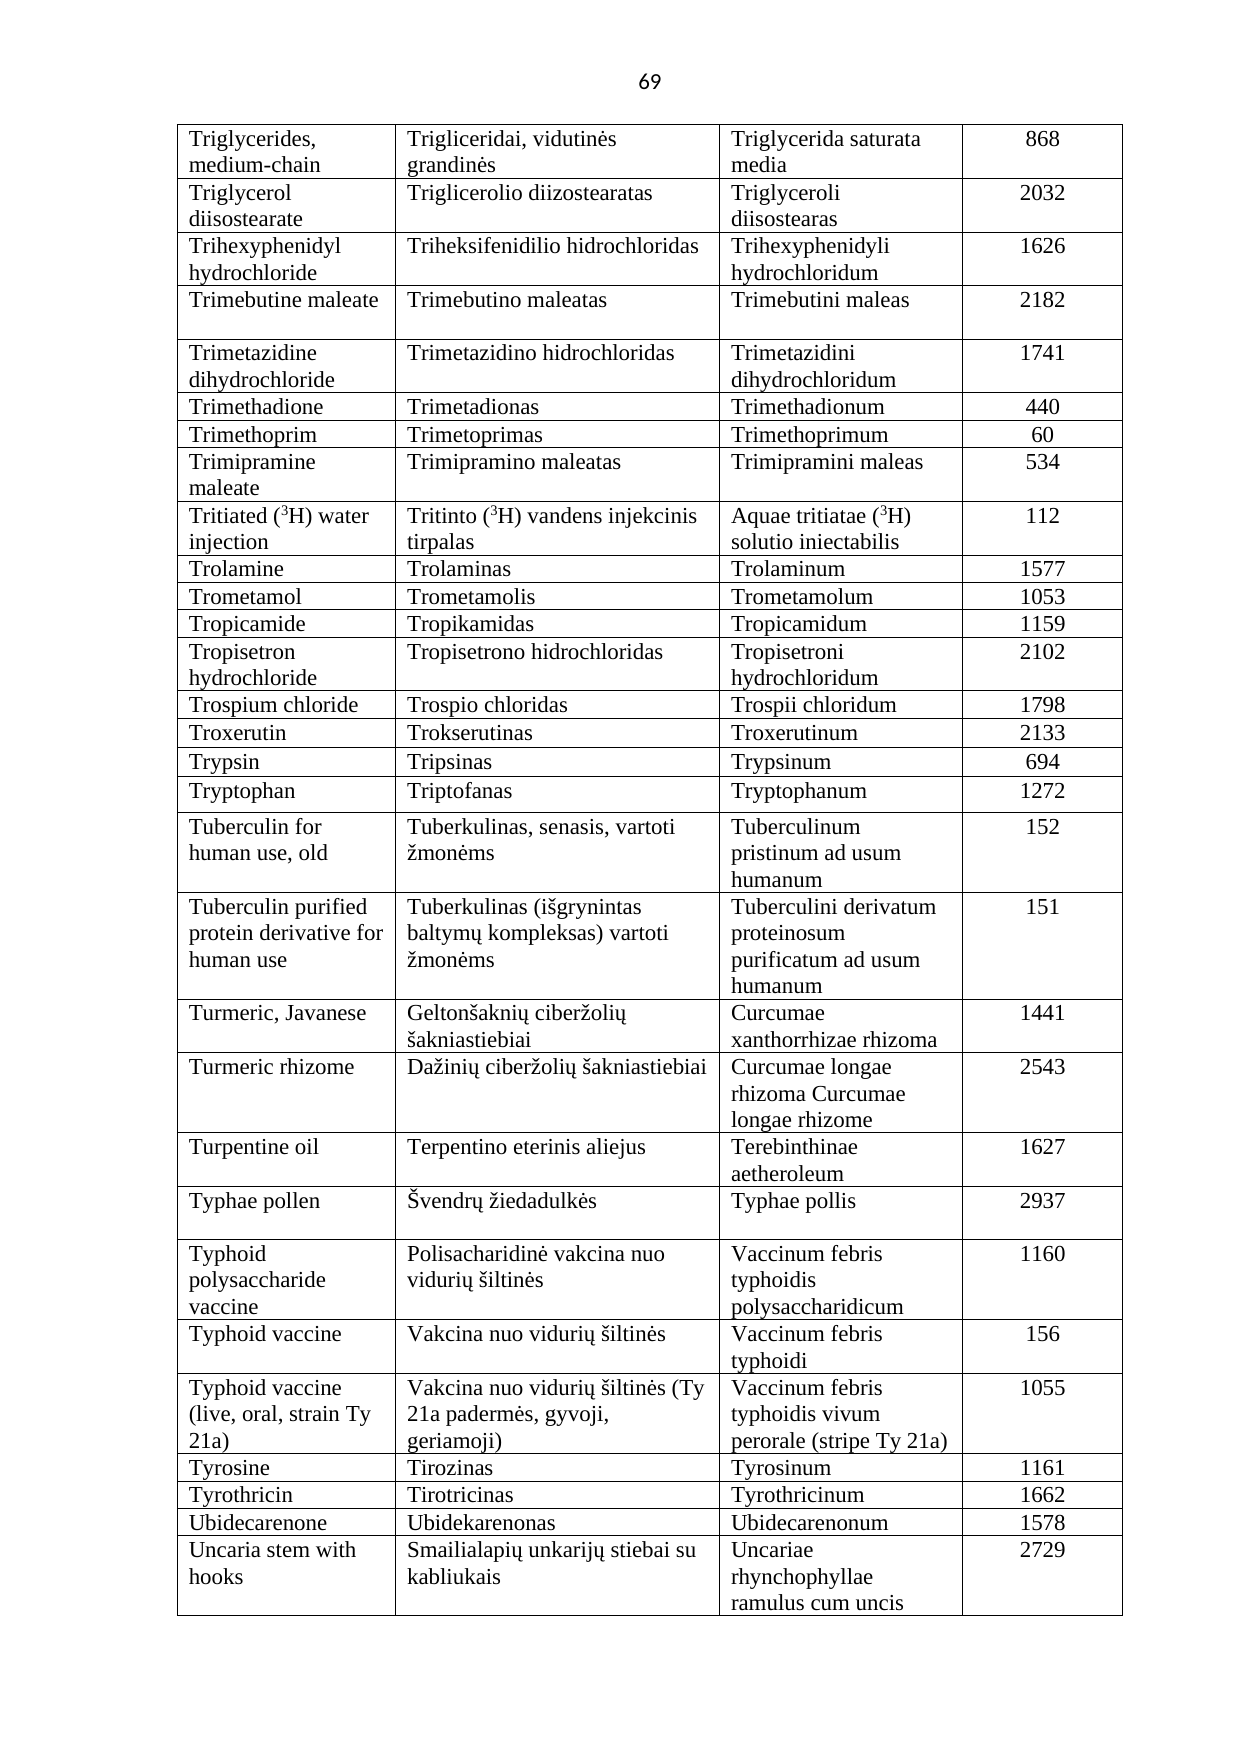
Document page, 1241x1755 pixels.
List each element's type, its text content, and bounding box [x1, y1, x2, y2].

table_cell Trimipramine maleate [178, 448, 395, 501]
table_cell 1053 [963, 583, 1122, 609]
table_cell Trospio chloridas [396, 691, 719, 718]
table_cell Tyrothricin [178, 1482, 395, 1508]
table_cell Tyrothricinum [720, 1482, 962, 1508]
table_cell Trimethoprimum [720, 421, 962, 447]
table_cell Tirozinas [396, 1454, 719, 1481]
table_cell Vaccinum febris typhoidis polysaccharidicum [720, 1240, 962, 1319]
table_cell Trimetazidini dihydrochloridum [720, 340, 962, 392]
table_cell 2182 [963, 286, 1122, 338]
table_cell Tryptophan [178, 777, 395, 812]
table_cell 2133 [963, 719, 1122, 747]
table_cell Tuberculinum pristinum ad usum humanum [720, 813, 962, 892]
table_cell 60 [963, 421, 1122, 447]
table_cell Tuberculin for human use, old [178, 813, 395, 892]
table_cell Turmeric, Javanese [178, 1000, 395, 1052]
table_cell Trolaminum [720, 556, 962, 582]
table_cell Terebinthinae aetheroleum [720, 1133, 962, 1186]
table_cell 2543 [963, 1053, 1122, 1132]
table_cell Švendrų žiedadulkės [396, 1187, 719, 1239]
table_cell Trimebutine maleate [178, 286, 395, 338]
table_cell Trometamolum [720, 583, 962, 609]
table_cell 1272 [963, 777, 1122, 812]
table_cell 151 [963, 893, 1122, 998]
table_cell Trimetoprimas [396, 421, 719, 447]
table_cell Ubidecarenonum [720, 1509, 962, 1535]
table_cell 2102 [963, 638, 1122, 690]
table_cell Trometamolis [396, 583, 719, 609]
table_cell Trihexyphenidyl hydrochloride [178, 233, 395, 285]
table_cell Trimetazidine dihydrochloride [178, 340, 395, 392]
table_cell Triglycerida saturata media [720, 125, 962, 178]
table_cell 1160 [963, 1240, 1122, 1319]
table_cell Triglycerol diisostearate [178, 179, 395, 232]
table_cell Trimethadione [178, 393, 395, 419]
table_cell Tyrosine [178, 1454, 395, 1481]
table_cell Trimebutino maleatas [396, 286, 719, 338]
table_cell Tuberkulinas, senasis, vartoti žmonėms [396, 813, 719, 892]
table_cell Trometamol [178, 583, 395, 609]
table_cell 1662 [963, 1482, 1122, 1508]
table_cell Tropikamidas [396, 610, 719, 637]
table_cell Tropisetrono hidrochloridas [396, 638, 719, 690]
table_cell 1577 [963, 556, 1122, 582]
table_cell 2937 [963, 1187, 1122, 1239]
table_cell Uncaria stem with hooks [178, 1536, 395, 1615]
table_cell Aquae tritiatae (3H) solutio iniectabilis [720, 502, 962, 554]
table_cell 2032 [963, 179, 1122, 232]
table_cell Trolaminas [396, 556, 719, 582]
table_cell Trimetadionas [396, 393, 719, 419]
table_cell 534 [963, 448, 1122, 501]
table_cell Tropicamidum [720, 610, 962, 637]
table_cell Trihexyphenidyli hydrochloridum [720, 233, 962, 285]
table_cell Vaccinum febris typhoidis vivum perorale (stripe Ty 21a) [720, 1374, 962, 1453]
table_cell 868 [963, 125, 1122, 178]
table_cell Triglycerides, medium-chain [178, 125, 395, 178]
table_cell Tuberkulinas (išgrynintas baltymų kompleksas) vartoti žmonėms [396, 893, 719, 998]
table_cell Triglicerolio diizostearatas [396, 179, 719, 232]
table_cell Typhoid vaccine (live, oral, strain Ty 21a) [178, 1374, 395, 1453]
table_cell Curcumae longae rhizoma Curcumae longae rhizome [720, 1053, 962, 1132]
table_cell 1055 [963, 1374, 1122, 1453]
table_cell Trypsinum [720, 748, 962, 776]
table_cell Terpentino eterinis aliejus [396, 1133, 719, 1186]
table_cell Ubidecarenone [178, 1509, 395, 1535]
table_cell Vakcina nuo vidurių šiltinės [396, 1320, 719, 1373]
table_cell Polisacharidinė vakcina nuo vidurių šiltinės [396, 1240, 719, 1319]
table_cell Ubidekarenonas [396, 1509, 719, 1535]
table_cell 694 [963, 748, 1122, 776]
table_cell Trolamine [178, 556, 395, 582]
table_cell Triglyceroli diisostearas [720, 179, 962, 232]
table_cell Typhae pollen [178, 1187, 395, 1239]
table_cell Tropisetron hydrochloride [178, 638, 395, 690]
table_cell Turpentine oil [178, 1133, 395, 1186]
table_cell Vakcina nuo vidurių šiltinės (Ty 21a padermės, gyvoji, geriamoji) [396, 1374, 719, 1453]
table_cell Tritiated (3H) water injection [178, 502, 395, 554]
table_cell 1798 [963, 691, 1122, 718]
table_cell Smailialapių unkarijų stiebai su kabliukais [396, 1536, 719, 1615]
table_cell Trigliceridai, vidutinės grandinės [396, 125, 719, 178]
table_cell Trimipramino maleatas [396, 448, 719, 501]
table_cell 1626 [963, 233, 1122, 285]
table_cell Trimetazidino hidrochloridas [396, 340, 719, 392]
table_cell Geltonšaknių ciberžolių šakniastiebiai [396, 1000, 719, 1052]
table_cell 112 [963, 502, 1122, 554]
table_cell Trospii chloridum [720, 691, 962, 718]
table_cell Triptofanas [396, 777, 719, 812]
table_cell Troxerutin [178, 719, 395, 747]
table_cell 152 [963, 813, 1122, 892]
table_cell 156 [963, 1320, 1122, 1373]
table_cell 1578 [963, 1509, 1122, 1535]
table_cell Trospium chloride [178, 691, 395, 718]
table_cell 1161 [963, 1454, 1122, 1481]
table_cell Typhae pollis [720, 1187, 962, 1239]
table_cell Trimipramini maleas [720, 448, 962, 501]
table_cell 1441 [963, 1000, 1122, 1052]
table_cell Tuberculini derivatum proteinosum purificatum ad usum humanum [720, 893, 962, 998]
table_cell Tropicamide [178, 610, 395, 637]
table_cell 1627 [963, 1133, 1122, 1186]
table_cell Tryptophanum [720, 777, 962, 812]
table_cell Tyrosinum [720, 1454, 962, 1481]
table_cell Trimethoprim [178, 421, 395, 447]
table_cell 440 [963, 393, 1122, 419]
table_cell Tirotricinas [396, 1482, 719, 1508]
table_cell Tritinto (3H) vandens injekcinis tirpalas [396, 502, 719, 554]
table_cell Trypsin [178, 748, 395, 776]
table_cell Dažinių ciberžolių šakniastiebiai [396, 1053, 719, 1132]
table_cell Tropisetroni hydrochloridum [720, 638, 962, 690]
table_cell Triheksifenidilio hidrochloridas [396, 233, 719, 285]
table_cell Vaccinum febris typhoidi [720, 1320, 962, 1373]
table_cell 2729 [963, 1536, 1122, 1615]
table_cell Tuberculin purified protein derivative for human use [178, 893, 395, 998]
table_cell Curcumae xanthorrhizae rhizoma [720, 1000, 962, 1052]
table_cell Trimebutini maleas [720, 286, 962, 338]
table_cell Tripsinas [396, 748, 719, 776]
table_cell Trokserutinas [396, 719, 719, 747]
table_cell Trimethadionum [720, 393, 962, 419]
table_cell Troxerutinum [720, 719, 962, 747]
table_cell 1159 [963, 610, 1122, 637]
table_cell Typhoid polysaccharide vaccine [178, 1240, 395, 1319]
table_cell Turmeric rhizome [178, 1053, 395, 1132]
table_cell 1741 [963, 340, 1122, 392]
table_cell Typhoid vaccine [178, 1320, 395, 1373]
table_cell Uncariae rhynchophyllae ramulus cum uncis [720, 1536, 962, 1615]
